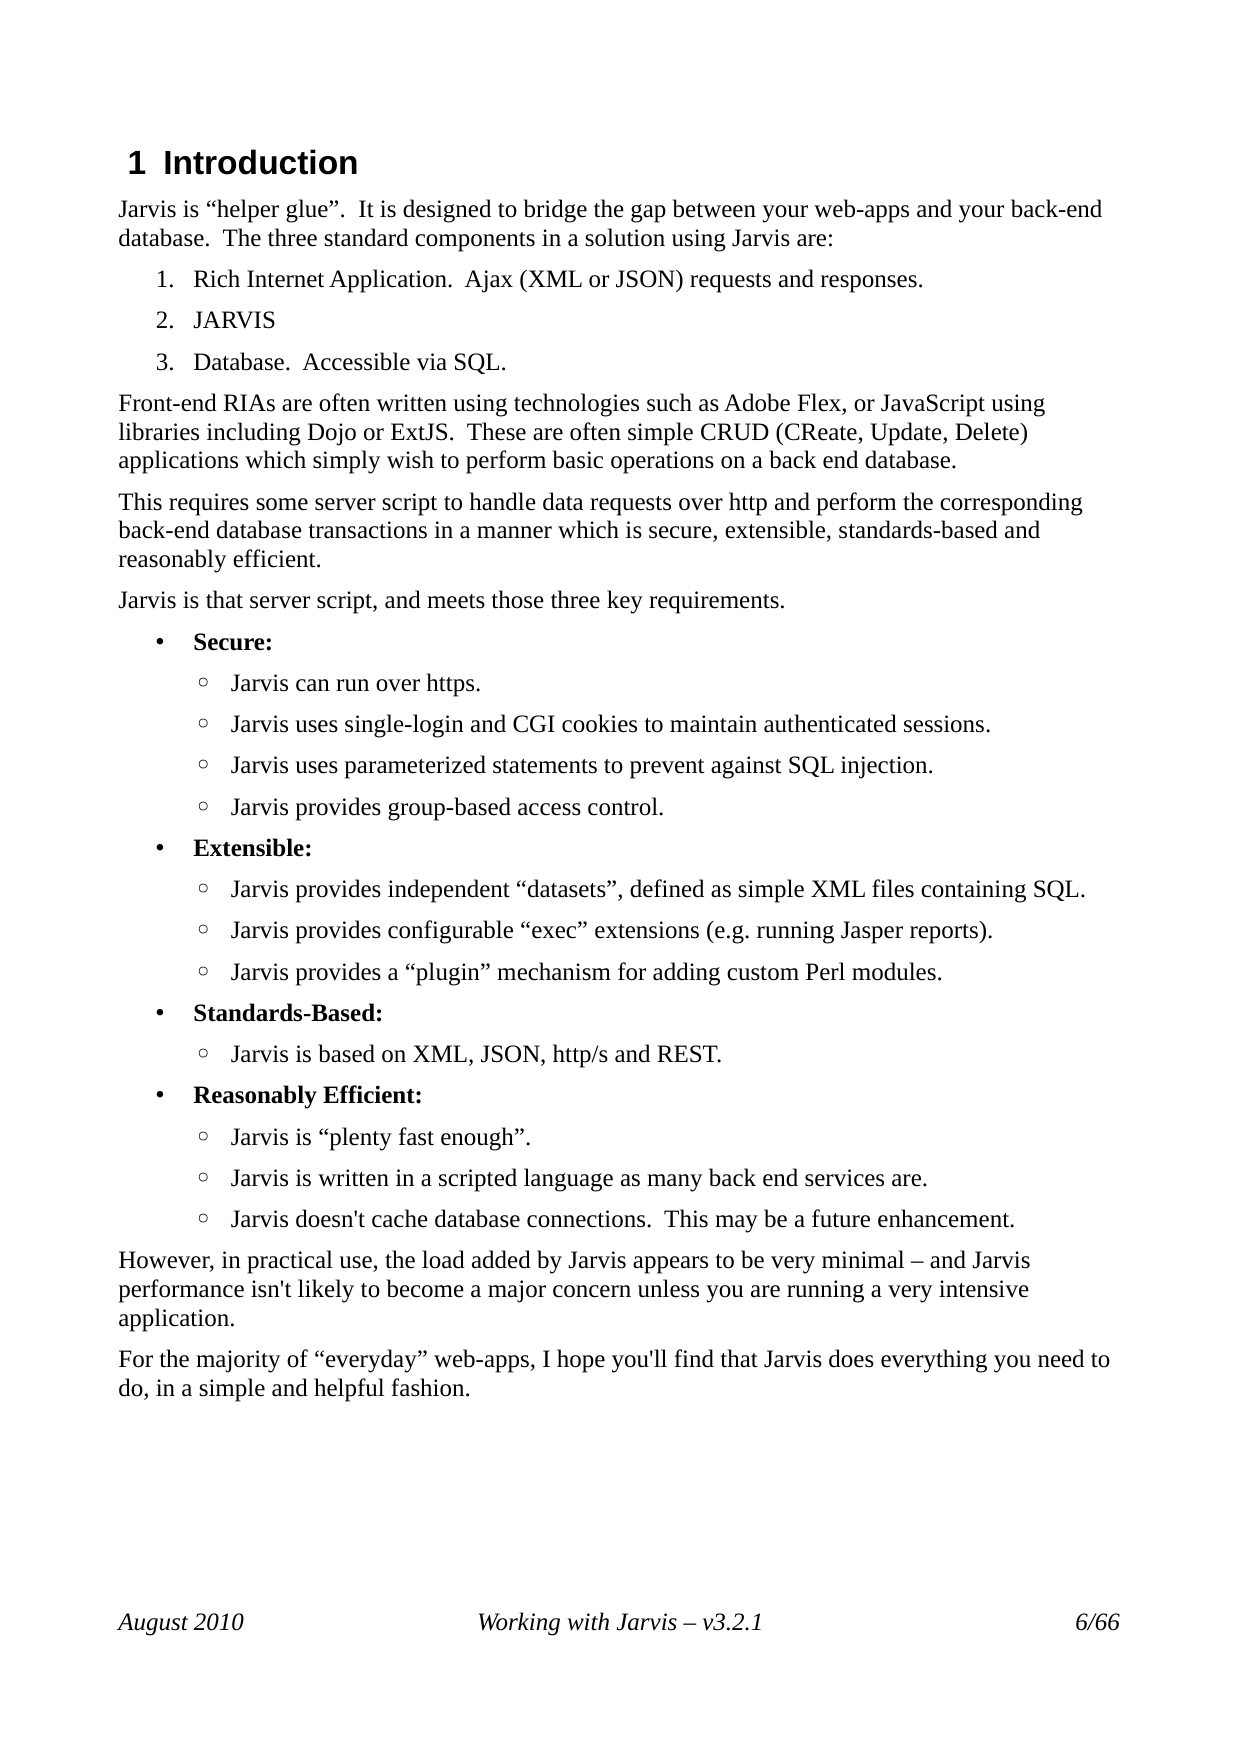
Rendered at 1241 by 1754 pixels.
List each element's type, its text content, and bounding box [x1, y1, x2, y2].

list Jarvis provides a “plugin” mechanism for adding custom Perl modules. [193, 957, 1122, 986]
text For the majority of “everyday” web-apps, I hope you'll find that Jarvis does everything you need to do, in a simple and helpful fashion. [118, 1344, 1122, 1402]
list Reasonably Efficient: [156, 1081, 1122, 1109]
list Rich Internet Application. Ajax (XML or JSON) requests and responses. [156, 264, 1122, 293]
text This requires some server script to handle data requests over http and perform the corresponding back-end database transactions in a manner which is secure, extensible, standards-based and reasonably efficient. [118, 487, 1122, 573]
list Jarvis uses parameterized statements to prevent against SQL injection. [193, 751, 1122, 779]
list JARVIS [156, 306, 1122, 334]
list Jarvis provides independent “datasets”, defined as simple XML files containing SQL. [193, 874, 1122, 903]
list Database. Accessible via SQL. [156, 347, 1122, 376]
text Front-end RIAs are often written using technologies such as Adobe Flex, or JavaScript using libraries including Dojo or ExtJS. These are often simple CRUD (CReate, Update, Delete) applications which simply wish to perform basic operations on a back end database. [118, 388, 1122, 474]
list Jarvis is “plenty fast enough”. [193, 1122, 1122, 1151]
list Standards-Based: [156, 998, 1122, 1027]
list Secure: [156, 627, 1122, 656]
text Jarvis is “helper glue”. It is designed to bridge the gap between your web-apps and your back-end database. The three standard components in a solution using Jarvis are: [118, 194, 1122, 252]
list Jarvis is based on XML, JSON, http/s and REST. [193, 1039, 1122, 1068]
list Jarvis provides group-based access control. [193, 792, 1122, 821]
subtitle Introduction [118, 143, 1122, 182]
text However, in practical use, the load added by Jarvis appears to be very minimal – and Jarvis performance isn't likely to become a major concern unless you are running a very intensive application. [118, 1246, 1122, 1332]
list Jarvis uses single-login and CGI cookies to maintain authenticated sessions. [193, 709, 1122, 738]
text Jarvis is that server script, and meets those three key requirements. [118, 586, 1122, 614]
list Jarvis can run over https. [193, 668, 1122, 697]
list Extensible: [156, 833, 1122, 862]
list Jarvis doesn't cache database connections. This may be a future enhancement. [193, 1204, 1122, 1233]
list Jarvis is written in a scripted language as many back end services are. [193, 1163, 1122, 1192]
list Jarvis provides configurable “exec” extensions (e.g. running Jasper reports). [193, 916, 1122, 944]
